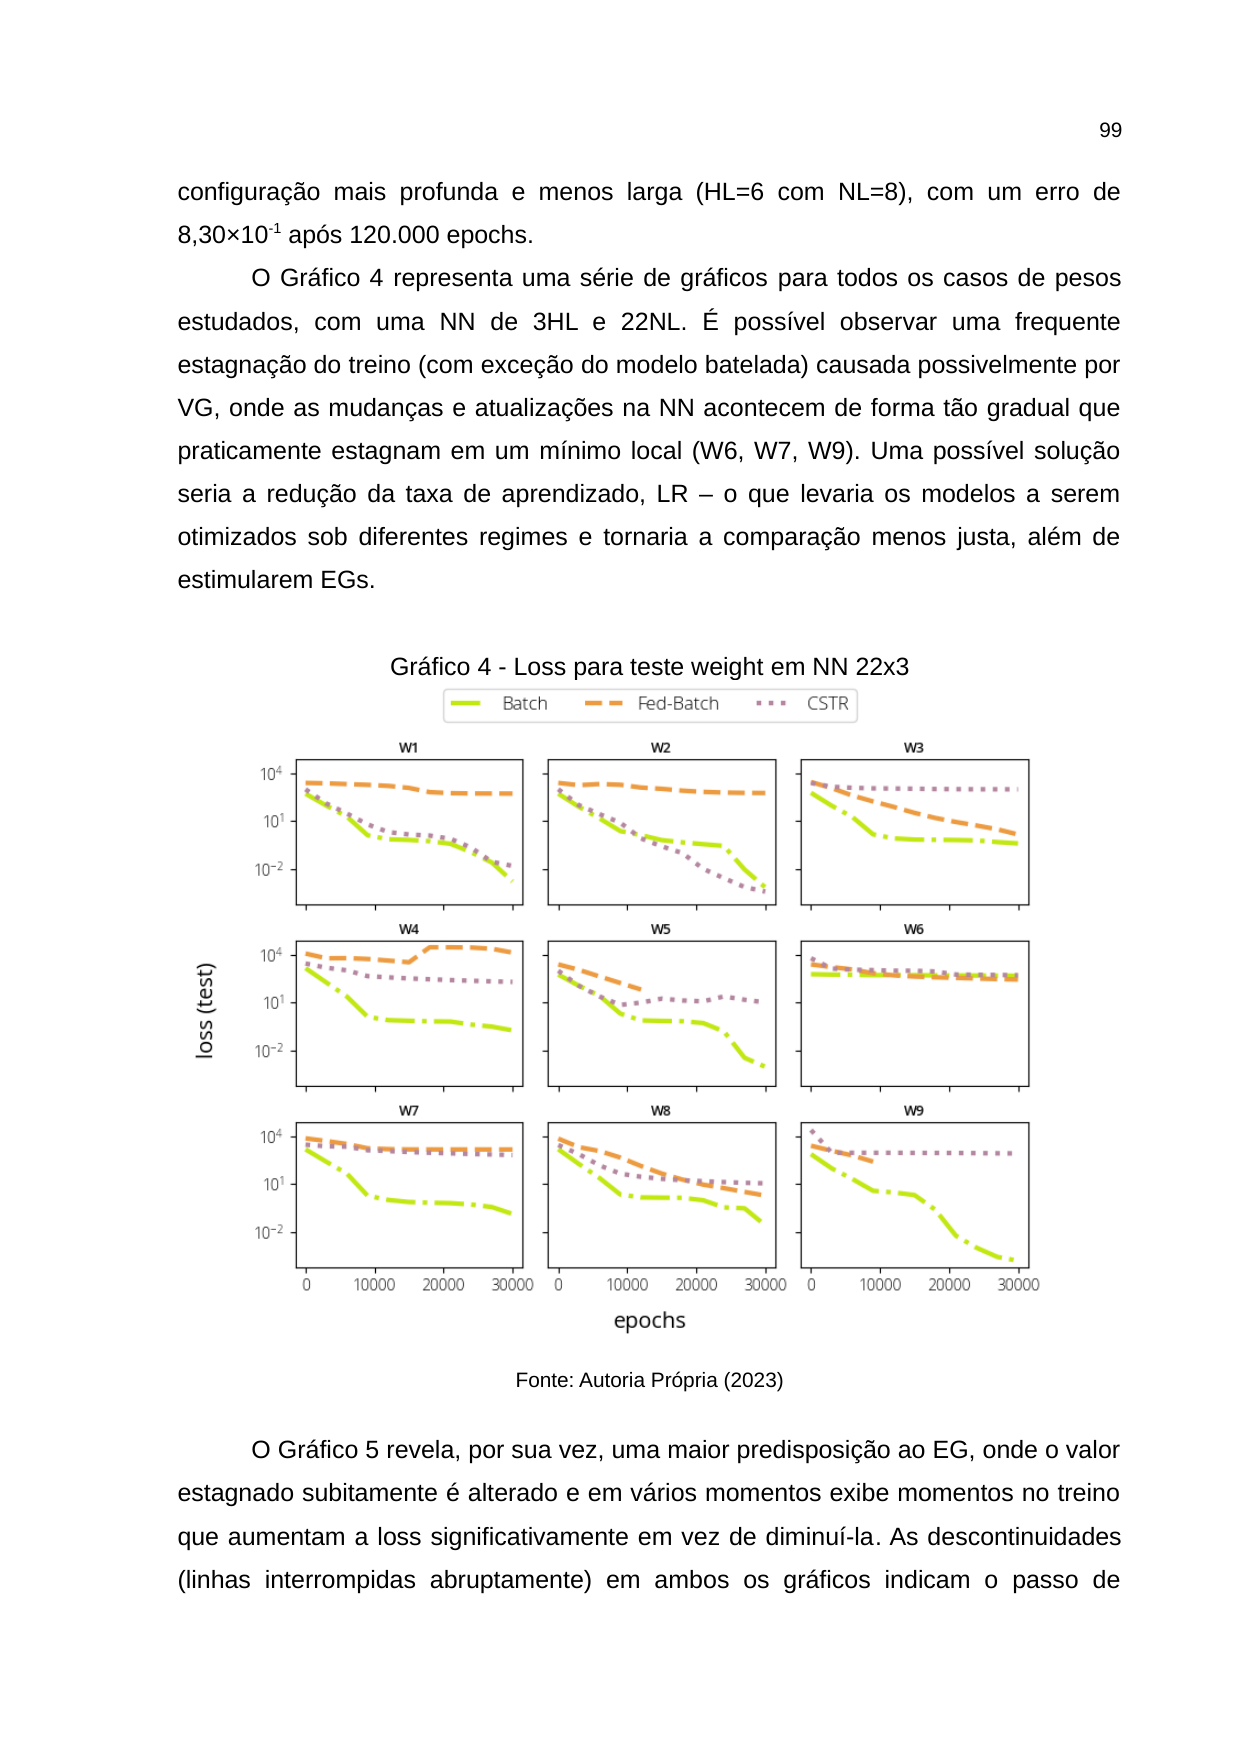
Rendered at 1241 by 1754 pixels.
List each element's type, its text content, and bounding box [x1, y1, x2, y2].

picture [177, 680, 1123, 1340]
text O Gráfico 4 representa uma série de gráficos para todos os casos de pesos estudados, com uma NN de 3HL e 22NL. É possível observar uma frequente estagnação do treino (com exceção do modelo batelada) causada possivelmente por VG, onde as mudanças e atualizações na NN acontecem de forma tão gradual que praticamente estagnam em um mínimo local (W6, W7, W9). Uma possível solução seria a redução da taxa de aprendizado, LR – o que levaria os modelos a serem otimizados sob diferentes regimes e tornaria a comparação menos justa, além de estimularem EGs. [177, 263, 1122, 594]
text configuração mais profunda e menos larga (HL=6 com NL=8), com um erro de 8,30×10-1 após 120.000 epochs. [177, 177, 1122, 249]
text Fonte: Autoria Própria (2023) [177, 1368, 1122, 1392]
text Gráfico 4 - Loss para teste weight em NN 22x3 [177, 651, 1122, 680]
text O Gráfico 5 revela, por sua vez, uma maior predisposição ao EG, onde o valor estagnado subitamente é alterado e em vários momentos exibe momentos no treino que aumentam a loss significativamente em vez de diminuí-la. As descontinuidades (linhas interrompidas abruptamente) em ambos os gráficos indicam o passo de [177, 1435, 1122, 1593]
